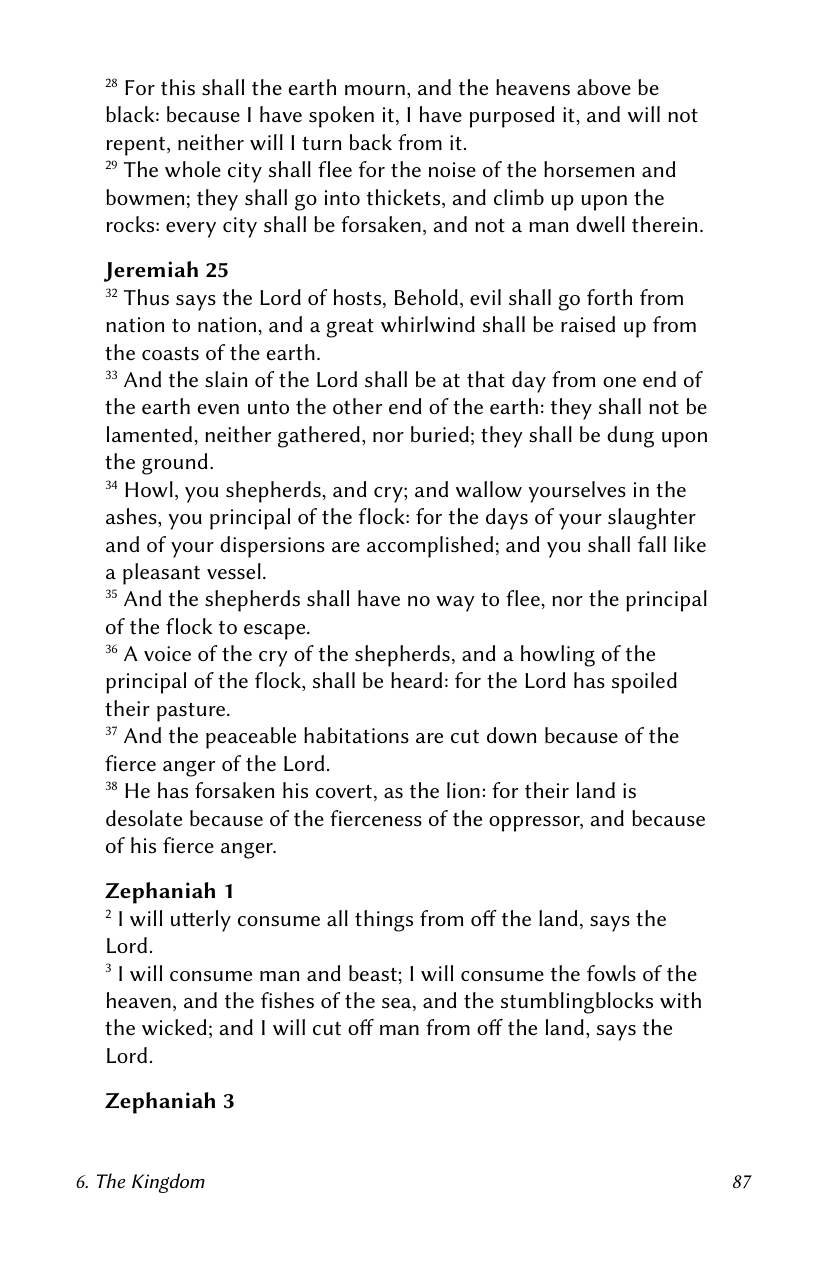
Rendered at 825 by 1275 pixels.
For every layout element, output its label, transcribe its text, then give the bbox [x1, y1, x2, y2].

text 37 And the peaceable habitations are cut down because of the fierce anger of the Lord. [105, 723, 720, 777]
text 33 And the slain of the Lord shall be at that day from one end of the earth even unto the other end of the earth: they shall not be lamented, neither gathered, nor buried; they shall be dung upon the ground. [105, 367, 720, 475]
text 38 He has forsaken his covert, as the lion: for their land is desolate because of the fierceness of the oppressor, and because of his fierce anger. [105, 778, 720, 859]
text Zephaniah 3 [105, 1088, 750, 1114]
text 34 Howl, you shepherds, and cry; and wallow yourselves in the ashes, you principal of the flock: for the days of your slaughter and of your dispersions are accomplished; and you shall fall like a pleasant vessel. [105, 477, 720, 585]
text 28 For this shall the earth mourn, and the heavens above be black: because I have spoken it, I have purposed it, and will not repent, neither will I turn back from it. [105, 75, 720, 156]
text Jeremiah 25 [105, 257, 750, 283]
text 36 A voice of the cry of the shepherds, and a howling of the principal of the flock, shall be heard: for the Lord has spoiled their pasture. [105, 641, 720, 722]
text 3 I will consume man and beast; I will consume the fowls of the heaven, and the fishes of the sea, and the stumblingblocks with the wicked; and I will cut off man from off the land, says the Lord. [105, 961, 720, 1069]
text 32 Thus says the Lord of hosts, Behold, evil shall go forth from nation to nation, and a great whirlwind shall be raised up from the coasts of the earth. [105, 285, 720, 366]
text 2 I will utterly consume all things from off the land, says the Lord. [105, 906, 720, 959]
text 35 And the shepherds shall have no way to flee, nor the principal of the flock to escape. [105, 586, 720, 640]
text Zephaniah 1 [105, 878, 750, 904]
text 29 The whole city shall flee for the noise of the horsemen and bowmen; they shall go into thickets, and climb up upon the rocks: every city shall be forsaken, and not a man dwell therein. [105, 157, 720, 238]
